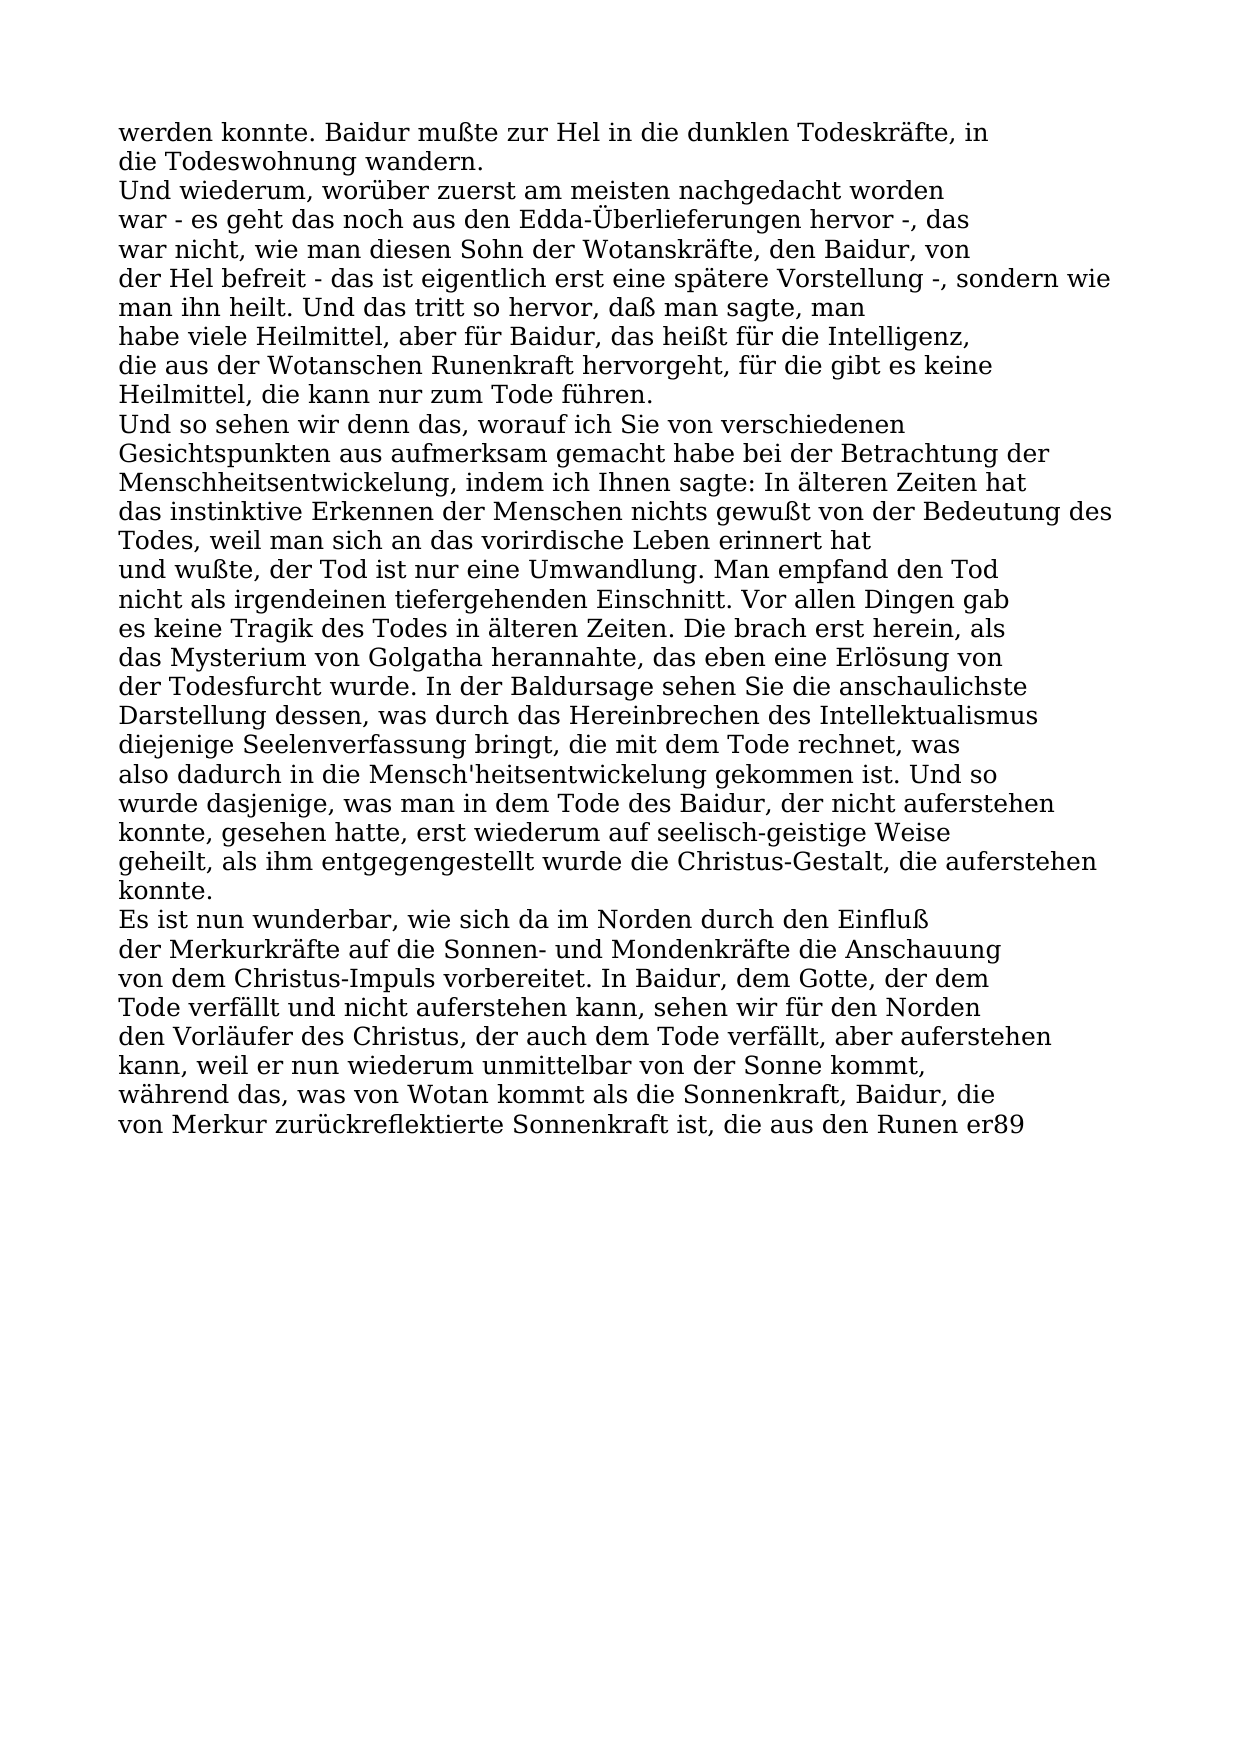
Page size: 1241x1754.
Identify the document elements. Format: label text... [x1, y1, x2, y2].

text war nicht, wie man diesen Sohn der Wotanskräfte, den Baidur, von [118, 235, 1122, 264]
text Heilmittel, die kann nur zum Tode führen. [118, 381, 1122, 410]
text und wußte, der Tod ist nur eine Umwandlung. Man empfand den Tod [118, 556, 1122, 585]
text der Merkurkräfte auf die Sonnen- und Mondenkräfte die Anschauung [118, 935, 1122, 964]
text also dadurch in die Mensch'heitsentwickelung gekommen ist. Und so [118, 760, 1122, 789]
text den Vorläufer des Christus, der auch dem Tode verfällt, aber auferstehen kann, weil er nun wiederum unmittelbar von der Sonne kommt, [118, 1022, 1122, 1081]
text Menschheitsentwickelung, indem ich Ihnen sagte: In älteren Zeiten hat [118, 468, 1122, 497]
text habe viele Heilmittel, aber für Baidur, das heißt für die Intelligenz, [118, 322, 1122, 351]
text nicht als irgendeinen tiefergehenden Einschnitt. Vor allen Dingen gab [118, 585, 1122, 614]
text war - es geht das noch aus den Edda-Überlieferungen hervor -, das [118, 206, 1122, 235]
text die aus der Wotanschen Runenkraft hervorgeht, für die gibt es keine [118, 351, 1122, 381]
text Darstellung dessen, was durch das Hereinbrechen des Intellektualismus diejenige Seelenverfassung bringt, die mit dem Tode rechnet, was [118, 701, 1122, 760]
text Und wiederum, worüber zuerst am meisten nachgedacht worden [118, 176, 1122, 206]
text Es ist nun wunderbar, wie sich da im Norden durch den Einfluß [118, 906, 1122, 935]
text das instinktive Erkennen der Menschen nichts gewußt von der Bedeutung des Todes, weil man sich an das vorirdische Leben erinnert hat [118, 497, 1122, 556]
text der Todesfurcht wurde. In der Baldursage sehen Sie die anschaulichste [118, 672, 1122, 701]
text der Hel befreit - das ist eigentlich erst eine spätere Vorstellung -, sondern wie man ihn heilt. Und das tritt so hervor, daß man sagte, man [118, 264, 1122, 322]
text die Todeswohnung wandern. [118, 147, 1122, 176]
text von Merkur zurückreflektierte Sonnenkraft ist, die aus den Runen er89 [118, 1110, 1122, 1139]
text Und so sehen wir denn das, worauf ich Sie von verschiedenen Gesichtspunkten aus aufmerksam gemacht habe bei der Betrachtung der [118, 410, 1122, 468]
text das Mysterium von Golgatha herannahte, das eben eine Erlösung von [118, 643, 1122, 672]
text geheilt, als ihm entgegengestellt wurde die Christus-Gestalt, die auferstehen konnte. [118, 847, 1122, 906]
text von dem Christus-Impuls vorbereitet. In Baidur, dem Gotte, der dem [118, 964, 1122, 993]
text wurde dasjenige, was man in dem Tode des Baidur, der nicht auferstehen konnte, gesehen hatte, erst wiederum auf seelisch-geistige Weise [118, 789, 1122, 847]
text es keine Tragik des Todes in älteren Zeiten. Die brach erst herein, als [118, 614, 1122, 643]
text werden konnte. Baidur mußte zur Hel in die dunklen Todeskräfte, in [118, 118, 1122, 147]
text Tode verfällt und nicht auferstehen kann, sehen wir für den Norden [118, 993, 1122, 1022]
text während das, was von Wotan kommt als die Sonnenkraft, Baidur, die [118, 1081, 1122, 1110]
